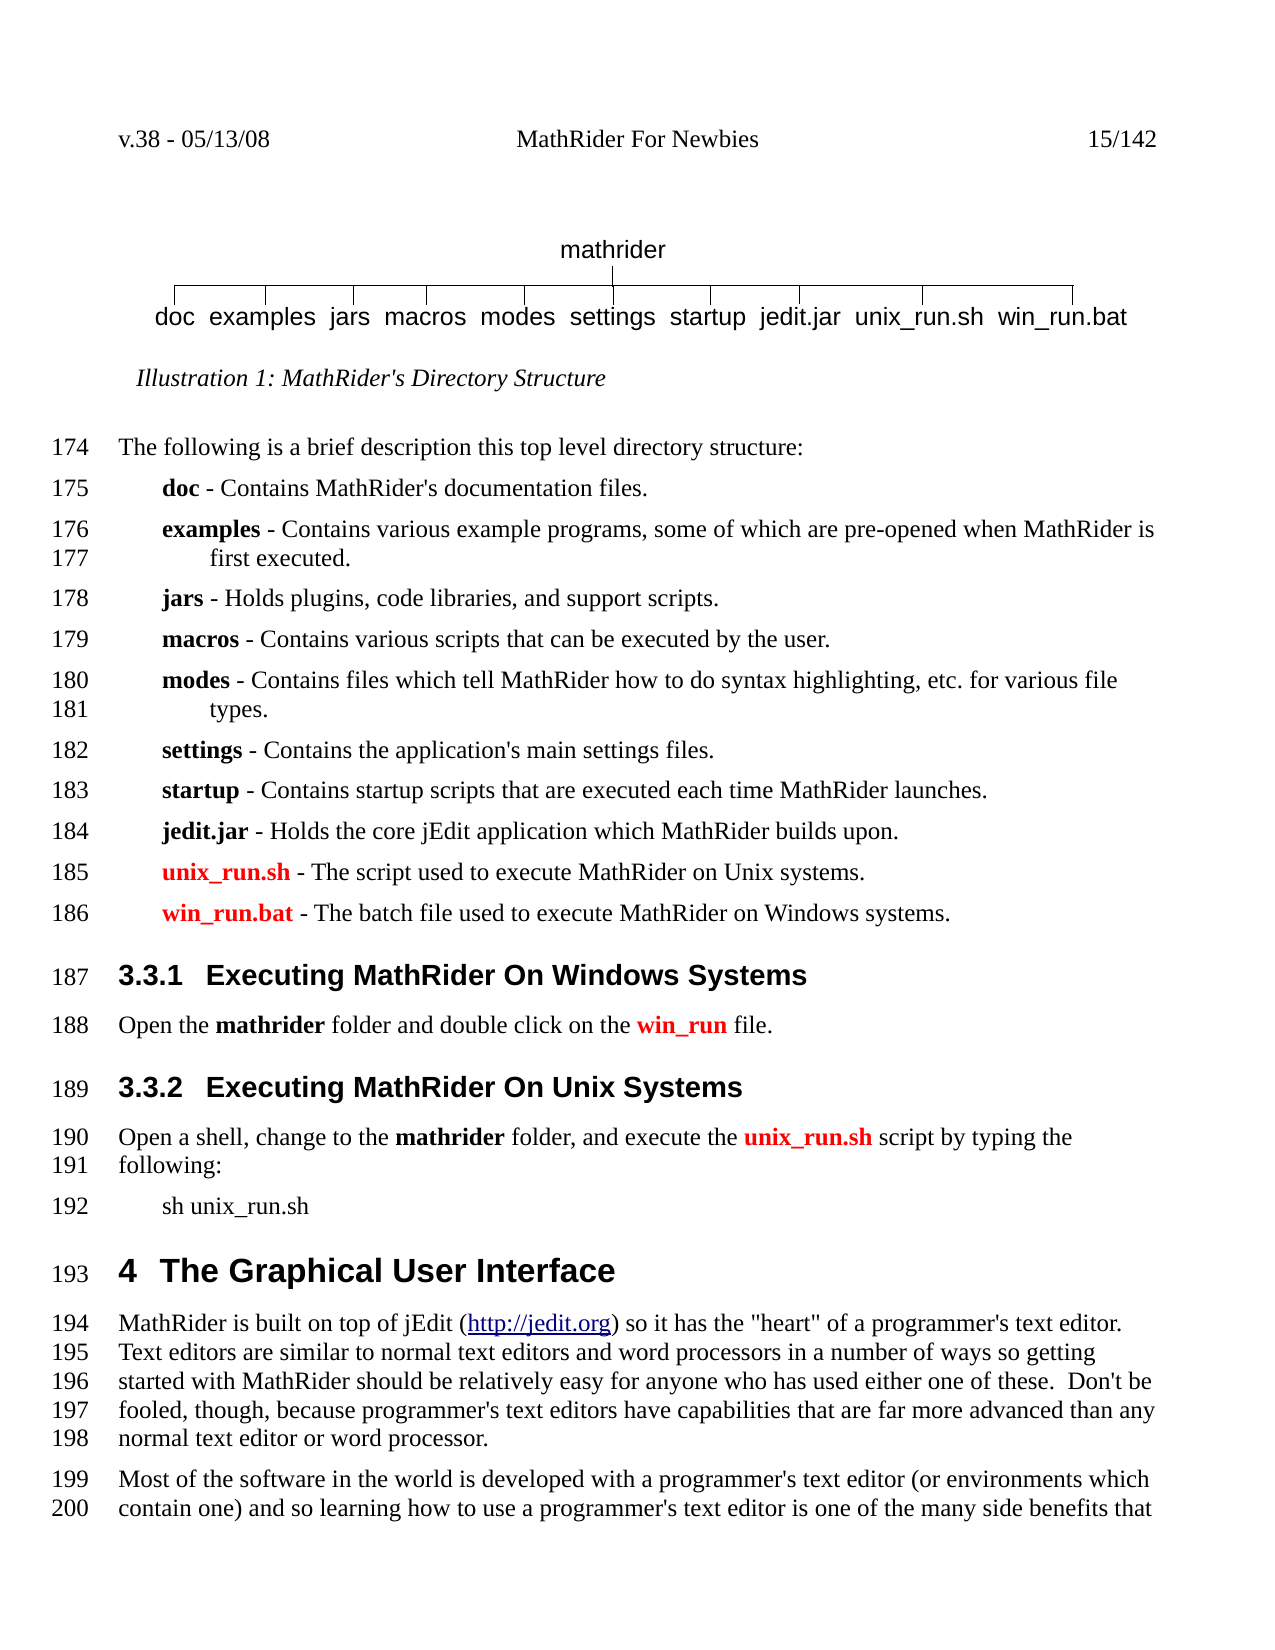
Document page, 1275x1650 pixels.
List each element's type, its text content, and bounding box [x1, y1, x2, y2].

text macros - Contains various scripts that can be executed by the user. [162, 624, 1157, 653]
text jars - Holds plugins, code libraries, and support scripts. [162, 583, 1157, 612]
text modes - Contains files which tell MathRider how to do syntax highlighting, etc. for various file types. [162, 665, 1157, 723]
text jedit.jar - Holds the core jEdit application which MathRider builds upon. [162, 816, 1157, 845]
text MathRider is built on top of jEdit (http://jedit.org) so it has the "heart" of a programmer's text editor. Text editors are similar to normal text editors and word processors in a number of ways so getting started with MathRider should be relatively easy for anyone who has used either one of these. Don't be fooled, though, because programmer's text editors have capabilities that are far more advanced than any normal text editor or word processor. [118, 1308, 1157, 1452]
text Most of the software in the world is developed with a programmer's text editor (or environments which contain one) and so learning how to use a programmer's text editor is one of the many side benefits that [118, 1464, 1157, 1522]
text Illustration 1: MathRider's Directory Structure [136, 209, 1153, 391]
subtitle Executing MathRider On Unix Systems [118, 1070, 1157, 1103]
subtitle The Graphical User Interface [118, 1251, 1157, 1290]
text Open a shell, change to the mathrider folder, and execute the unix_run.sh script by typing the following: [118, 1122, 1157, 1179]
subtitle Executing MathRider On Windows Systems [118, 958, 1157, 991]
text unix_run.sh - The script used to execute MathRider on Unix systems. [162, 857, 1157, 886]
text settings - Contains the application's main settings files. [162, 735, 1157, 763]
text startup - Contains startup scripts that are executed each time MathRider launches. [162, 776, 1157, 804]
text examples - Contains various example programs, some of which are pre-opened when MathRider is first executed. [162, 514, 1157, 571]
text win_run.bat - The batch file used to execute MathRider on Windows systems. [162, 898, 1157, 927]
text Open the mathrider folder and double click on the win_run file. [118, 1010, 1157, 1039]
text doc - Contains MathRider's documentation files. [162, 473, 1157, 502]
text sh unix_run.sh [162, 1191, 1157, 1220]
text The following is a brief description this top level directory structure: [118, 432, 1157, 461]
